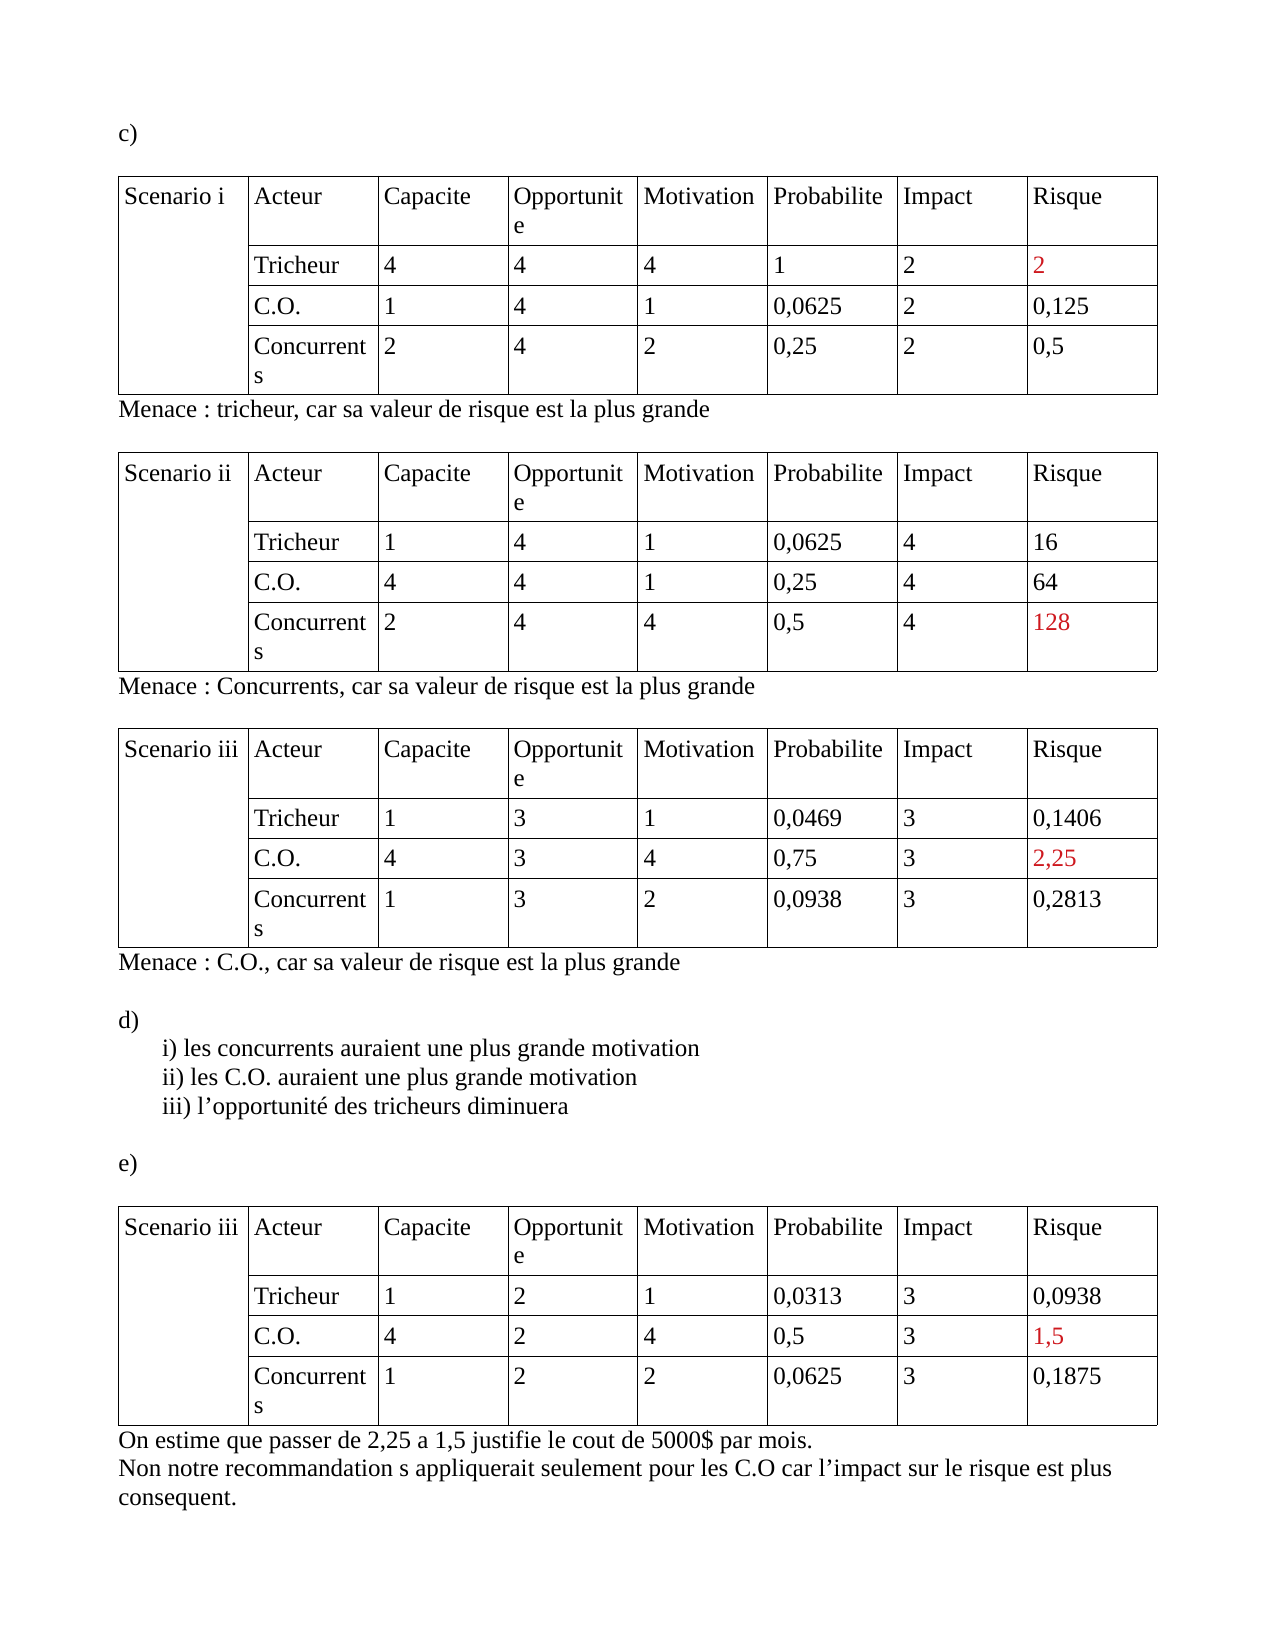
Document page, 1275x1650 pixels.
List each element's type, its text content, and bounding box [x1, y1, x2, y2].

text i) les concurrents auraient une plus grande motivation [118, 1033, 1157, 1062]
table_cell 0,125 [1028, 286, 1157, 325]
table_header Opportunite [509, 1207, 637, 1275]
table_cell 0,25 [768, 326, 897, 394]
table_cell 0,2813 [1028, 879, 1157, 947]
table_cell 1 [379, 879, 508, 947]
table_header Capacite [379, 177, 508, 245]
table_cell 3 [898, 1357, 1027, 1425]
table_header Impact [898, 729, 1027, 797]
table_cell 2,25 [1028, 839, 1157, 878]
table_cell Concurrents [249, 879, 378, 947]
table_cell 4 [509, 246, 637, 285]
table_cell 4 [638, 1316, 767, 1356]
table_cell 0,0313 [768, 1276, 897, 1315]
table_cell Tricheur [249, 246, 378, 285]
table_cell Tricheur [249, 799, 378, 838]
table_cell 0,0469 [768, 799, 897, 838]
table_header Motivation [638, 453, 767, 521]
table_cell Tricheur [249, 1276, 378, 1315]
table_header Scenario ii [119, 453, 248, 671]
table_cell 0,1875 [1028, 1357, 1157, 1425]
table_header Probabilite [768, 1207, 897, 1275]
table_header Risque [1028, 1207, 1157, 1275]
table_cell 4 [898, 562, 1027, 602]
table_header Acteur [249, 1207, 378, 1275]
table_header Impact [898, 1207, 1027, 1275]
table_header Probabilite [768, 453, 897, 521]
table_header Scenario iii [119, 1207, 248, 1425]
table_cell 4 [379, 1316, 508, 1356]
table_cell 0,75 [768, 839, 897, 878]
text c) [118, 118, 1157, 147]
table_cell 1 [638, 799, 767, 838]
text Non notre recommandation s appliquerait seulement pour les C.O car l’impact sur le risque est plus consequent. [118, 1453, 1157, 1511]
table_cell 2 [509, 1276, 637, 1315]
table_header Impact [898, 177, 1027, 245]
table_header Risque [1028, 453, 1157, 521]
table_cell 0,1406 [1028, 799, 1157, 838]
table_cell 128 [1028, 603, 1157, 671]
table_cell 4 [898, 603, 1027, 671]
table_cell 0,0625 [768, 286, 897, 325]
table_cell 0,25 [768, 562, 897, 602]
table_cell 3 [898, 879, 1027, 947]
table_header Acteur [249, 177, 378, 245]
text Menace : C.O., car sa valeur de risque est la plus grande [118, 948, 1157, 976]
table_cell 2 [379, 603, 508, 671]
table_header Impact [898, 453, 1027, 521]
table_header Capacite [379, 1207, 508, 1275]
table_cell Concurrents [249, 326, 378, 394]
table_cell 4 [509, 522, 637, 561]
table_cell 1 [379, 1276, 508, 1315]
table_cell 4 [638, 603, 767, 671]
table_cell Concurrents [249, 1357, 378, 1425]
text iii) l’opportunité des tricheurs diminuera [118, 1091, 1157, 1120]
table_cell 3 [898, 799, 1027, 838]
table_cell 3 [509, 839, 637, 878]
table_cell 3 [509, 799, 637, 838]
table_cell 2 [1028, 246, 1157, 285]
table_cell 3 [509, 879, 637, 947]
table_header Opportunite [509, 729, 637, 797]
table_cell 0,0625 [768, 522, 897, 561]
table_cell 2 [379, 326, 508, 394]
table_cell 0,5 [1028, 326, 1157, 394]
table_cell 4 [379, 839, 508, 878]
table_cell C.O. [249, 286, 378, 325]
table_header Capacite [379, 729, 508, 797]
table_cell 2 [638, 879, 767, 947]
table_cell 1 [638, 1276, 767, 1315]
text Menace : tricheur, car sa valeur de risque est la plus grande [118, 395, 1157, 423]
table_cell 4 [379, 562, 508, 602]
table_cell 1 [379, 799, 508, 838]
table_cell 2 [898, 326, 1027, 394]
text Menace : Concurrents, car sa valeur de risque est la plus grande [118, 672, 1157, 699]
table_cell 4 [509, 286, 637, 325]
table_cell Concurrents [249, 603, 378, 671]
table_cell 0,0938 [768, 879, 897, 947]
table_header Motivation [638, 1207, 767, 1275]
table_header Capacite [379, 453, 508, 521]
table_cell 2 [638, 1357, 767, 1425]
table_cell 2 [509, 1316, 637, 1356]
table_cell 2 [898, 246, 1027, 285]
table_cell 1,5 [1028, 1316, 1157, 1356]
table_cell Tricheur [249, 522, 378, 561]
table_cell 1 [768, 246, 897, 285]
table_cell 64 [1028, 562, 1157, 602]
table_header Motivation [638, 729, 767, 797]
table_cell 0,5 [768, 603, 897, 671]
table_header Opportunite [509, 177, 637, 245]
text On estime que passer de 2,25 a 1,5 justifie le cout de 5000$ par mois. [118, 1426, 1157, 1453]
table_cell 1 [638, 286, 767, 325]
table_header Probabilite [768, 177, 897, 245]
table_cell 4 [638, 246, 767, 285]
table_cell 2 [898, 286, 1027, 325]
table_cell C.O. [249, 1316, 378, 1356]
table_cell 3 [898, 1316, 1027, 1356]
text d) [118, 1005, 1157, 1033]
table_cell 1 [638, 562, 767, 602]
table_header Scenario iii [119, 729, 248, 947]
table_cell 4 [509, 603, 637, 671]
table_cell 1 [638, 522, 767, 561]
table_cell 0,0938 [1028, 1276, 1157, 1315]
table_cell C.O. [249, 839, 378, 878]
table_header Acteur [249, 453, 378, 521]
table_cell 4 [638, 839, 767, 878]
table_header Risque [1028, 177, 1157, 245]
table_header Opportunite [509, 453, 637, 521]
text e) [118, 1148, 1157, 1177]
table_header Motivation [638, 177, 767, 245]
table_header Scenario i [119, 177, 248, 394]
table_cell 4 [509, 562, 637, 602]
table_cell 2 [509, 1357, 637, 1425]
table_cell 2 [638, 326, 767, 394]
table_cell 3 [898, 1276, 1027, 1315]
table_cell 16 [1028, 522, 1157, 561]
text ii) les C.O. auraient une plus grande motivation [118, 1062, 1157, 1091]
table_cell 4 [509, 326, 637, 394]
table_cell 1 [379, 1357, 508, 1425]
table_cell 4 [379, 246, 508, 285]
table_cell 3 [898, 839, 1027, 878]
table_cell 1 [379, 286, 508, 325]
table_header Probabilite [768, 729, 897, 797]
table_header Risque [1028, 729, 1157, 797]
table_cell C.O. [249, 562, 378, 602]
table_cell 0,5 [768, 1316, 897, 1356]
table_cell 1 [379, 522, 508, 561]
table_cell 4 [898, 522, 1027, 561]
table_header Acteur [249, 729, 378, 797]
table_cell 0,0625 [768, 1357, 897, 1425]
